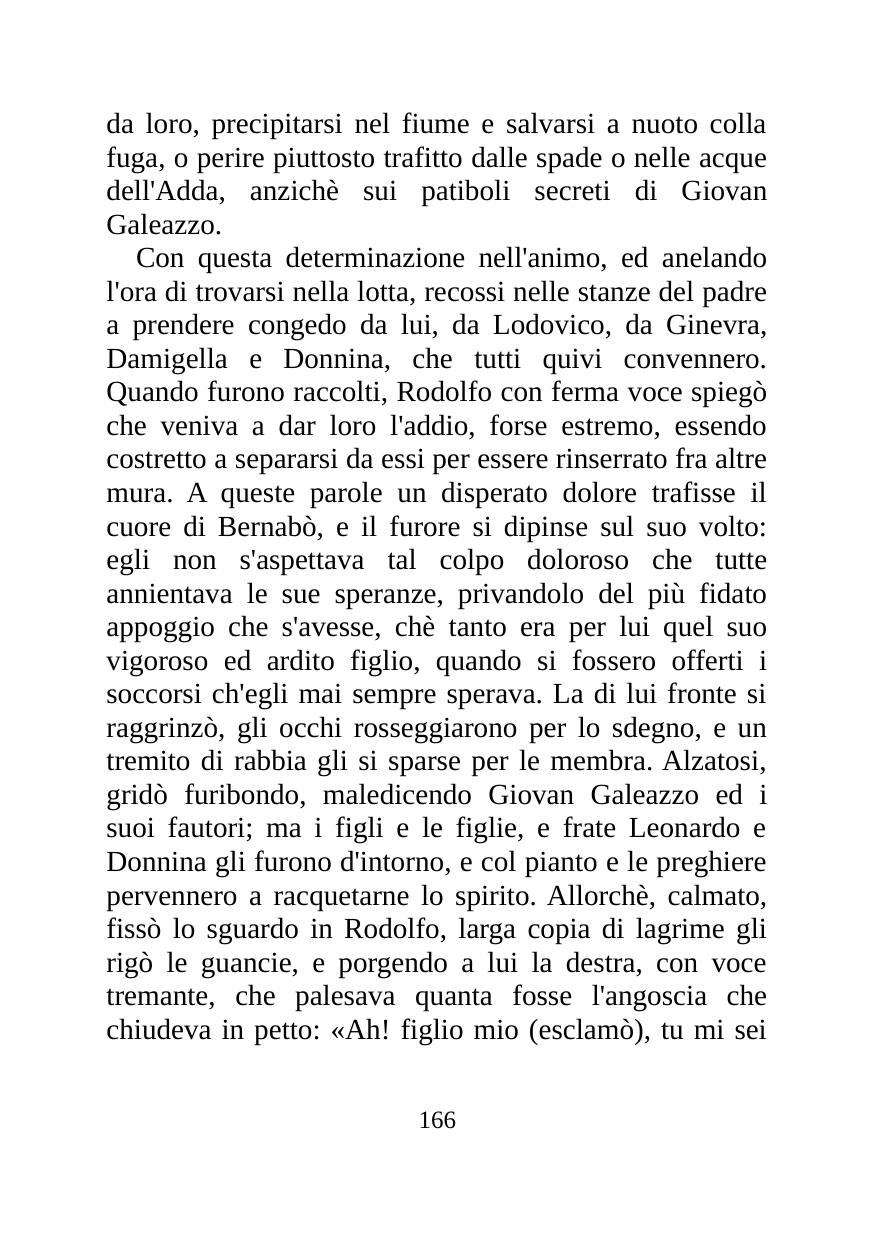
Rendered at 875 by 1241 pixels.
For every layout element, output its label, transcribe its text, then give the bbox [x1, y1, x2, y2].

text Con questa determinazione nell'animo, ed anelando l'ora di trovarsi nella lotta, recossi nelle stanze del padre a prendere congedo da lui, da Lodovico, da Ginevra, Damigella e Donnina, che tutti quivi convennero. Quando furono raccolti, Rodolfo con ferma voce spiegò che veniva a dar loro l'addio, forse estremo, essendo costretto a separarsi da essi per essere rinserrato fra altre mura. A queste parole un disperato dolore trafisse il cuore di Bernabò, e il furore si dipinse sul suo volto: egli non s'aspettava tal colpo doloroso che tutte annientava le sue speranze, privandolo del più fidato appoggio che s'avesse, chè tanto era per lui quel suo vigoroso ed ardito figlio, quando si fossero offerti i soccorsi ch'egli mai sempre sperava. La di lui fronte si raggrinzò, gli occhi rosseggiarono per lo sdegno, e un tremito di rabbia gli si sparse per le membra. Alzatosi, gridò furibondo, maledicendo Giovan Galeazzo ed i suoi fautori; ma i figli e le figlie, e frate Leonardo e Donnina gli furono d'intorno, e col pianto e le preghiere pervennero a racquetarne lo spirito. Allorchè, calmato, fissò lo sguardo in Rodolfo, larga copia di lagrime gli rigò le guancie, e porgendo a lui la destra, con voce tremante, che palesava quanta fosse l'angoscia che chiudeva in petto: «Ah! figlio mio (esclamò), tu mi sei [106, 240, 768, 1045]
text da loro, precipitarsi nel fiume e salvarsi a nuoto colla fuga, o perire piuttosto trafitto dalle spade o nelle acque dell'Adda, anzichè sui patiboli secreti di Giovan Galeazzo. [106, 106, 768, 240]
